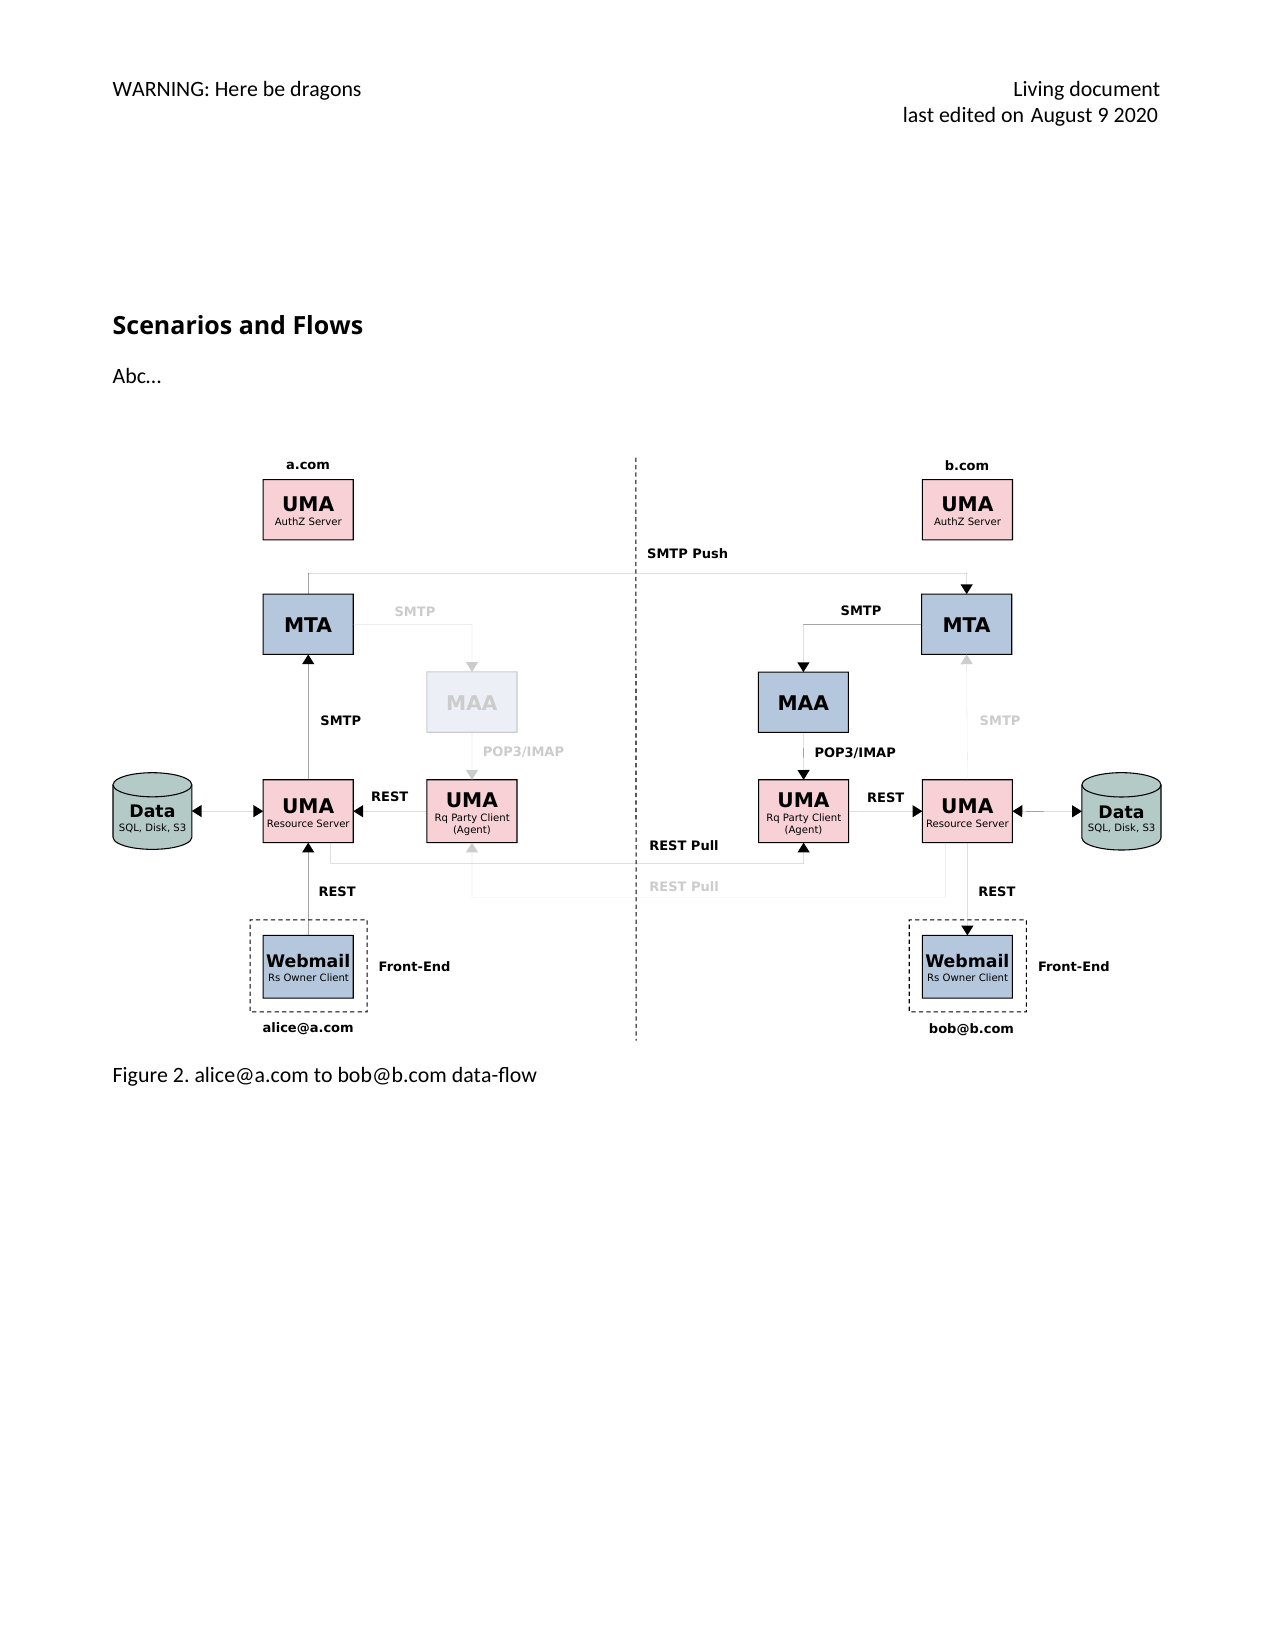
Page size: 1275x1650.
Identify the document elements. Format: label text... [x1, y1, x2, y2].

text Scenarios and Flows [112, 307, 1162, 341]
text Figure 2. alice@a.com to bob@b.com data-flow [112, 839, 1162, 1088]
text Abc… [112, 362, 1162, 389]
